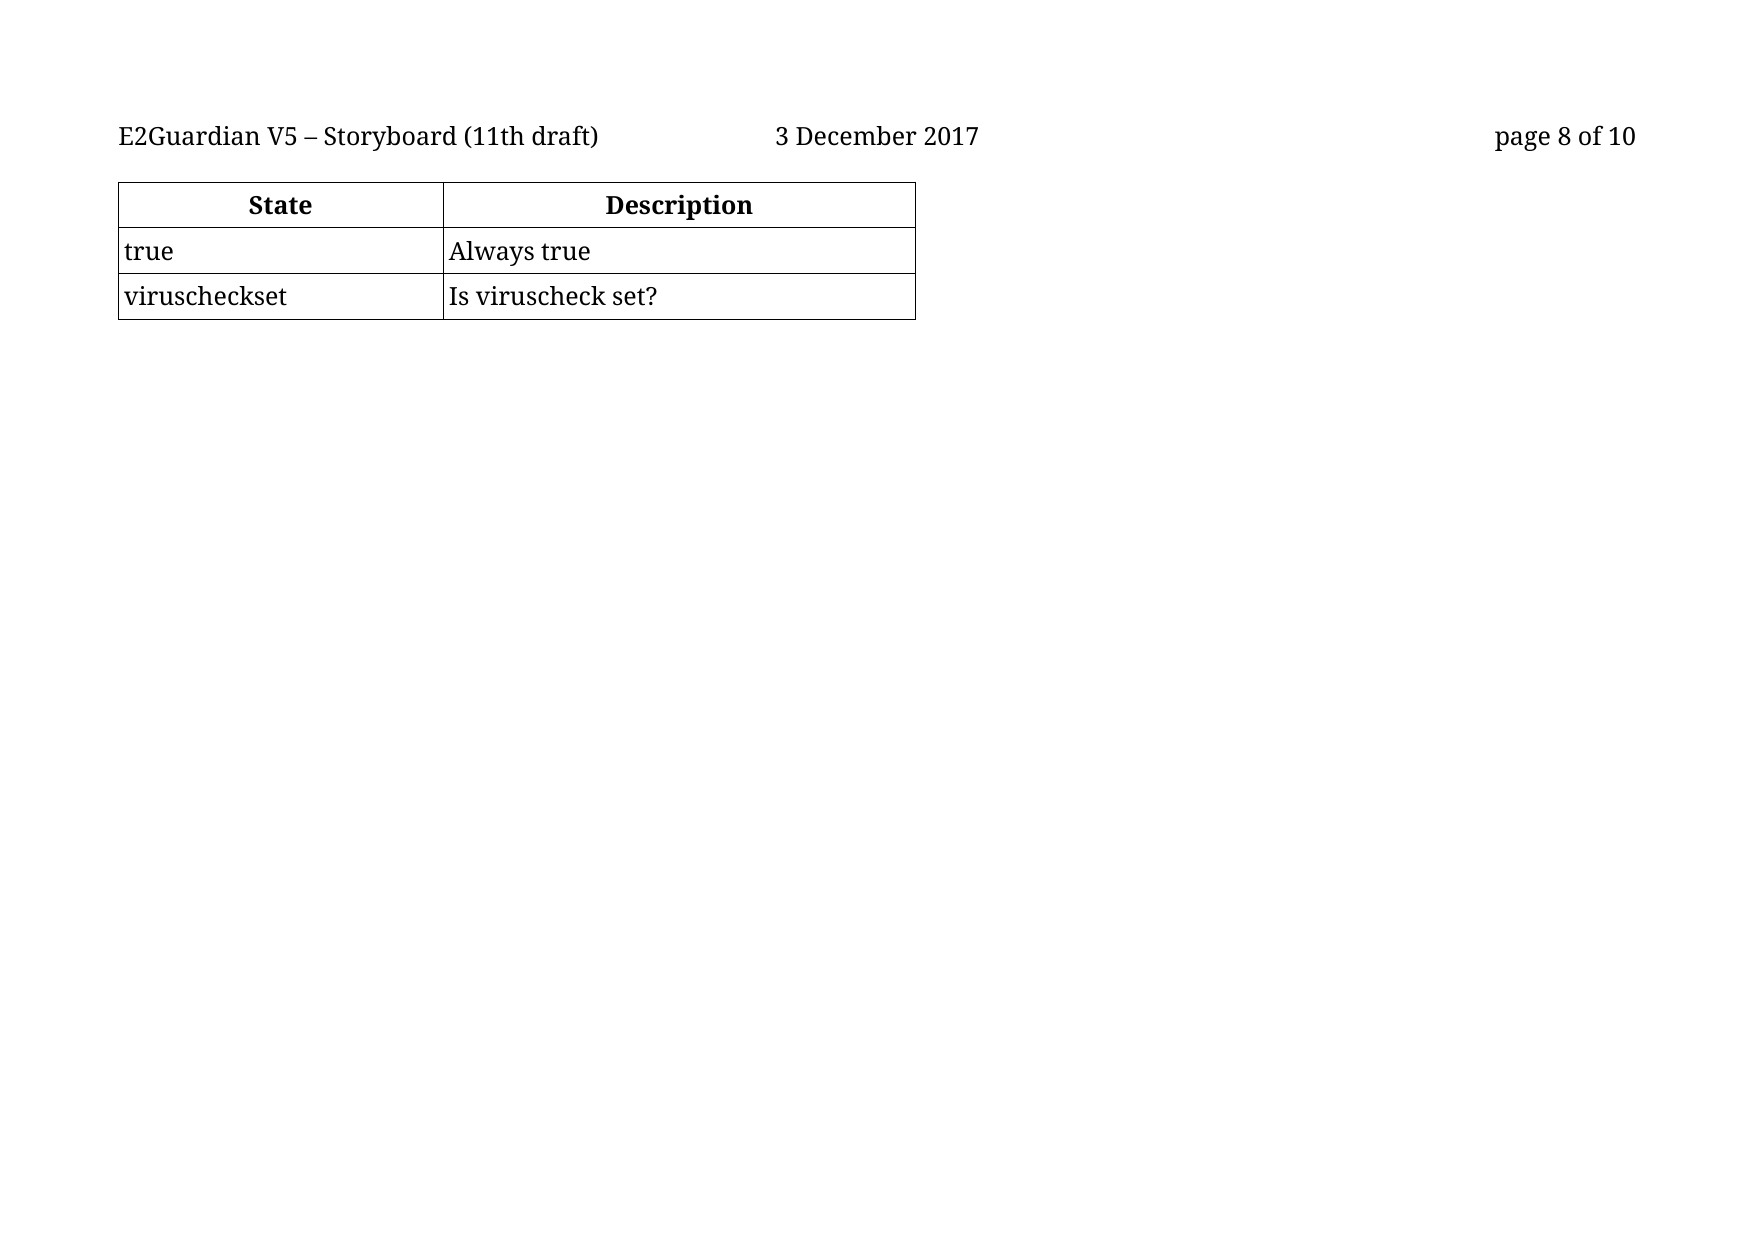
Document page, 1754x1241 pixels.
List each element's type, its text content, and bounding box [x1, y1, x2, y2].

table_cell viruscheckset [119, 274, 443, 318]
table_header Description [444, 183, 915, 227]
table_cell Always true [444, 228, 915, 273]
table_cell Is viruscheck set? [444, 274, 915, 318]
table_cell true [119, 228, 443, 273]
table_header State [119, 183, 443, 227]
